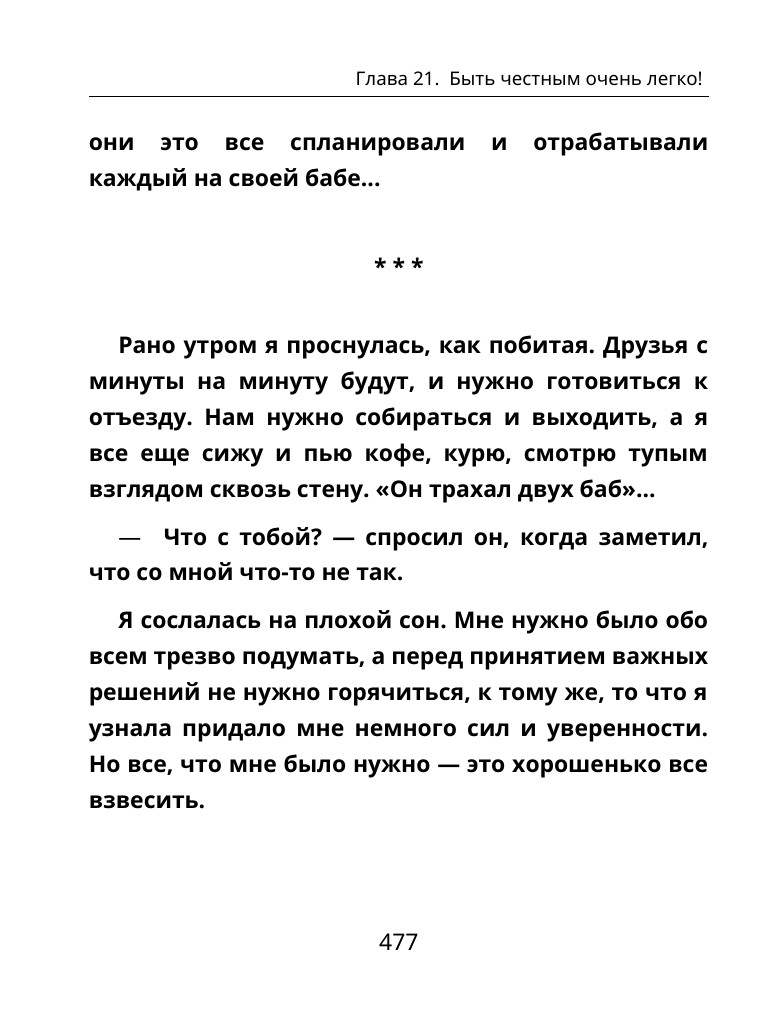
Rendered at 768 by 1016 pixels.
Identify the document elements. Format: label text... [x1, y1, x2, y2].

subtitle * * * [88, 251, 709, 283]
text Рано утром я проснулась, как побитая. Друзья с минуты на минуту будут, и нужно готовиться к отъезду. Нам нужно собираться и выходить, а я все еще сижу и пью кофе, курю, смотрю тупым взглядом сквозь стену. «Он трахал двух баб»... [88, 329, 709, 504]
text Я сослалась на плохой сон. Мне нужно было обо всем трезво подумать, а перед принятием важных решений не нужно горячиться, к тому же, то что я узнала придало мне немного сил и уверенности. Но все, что мне было нужно — это хорошенько все взвесить. [88, 604, 709, 815]
text они это все спланировали и отрабатывали каждый на своей бабе... [88, 126, 709, 193]
list Что с тобой? — спросил он, когда заметил, что со мной что-то не так. [88, 520, 709, 588]
